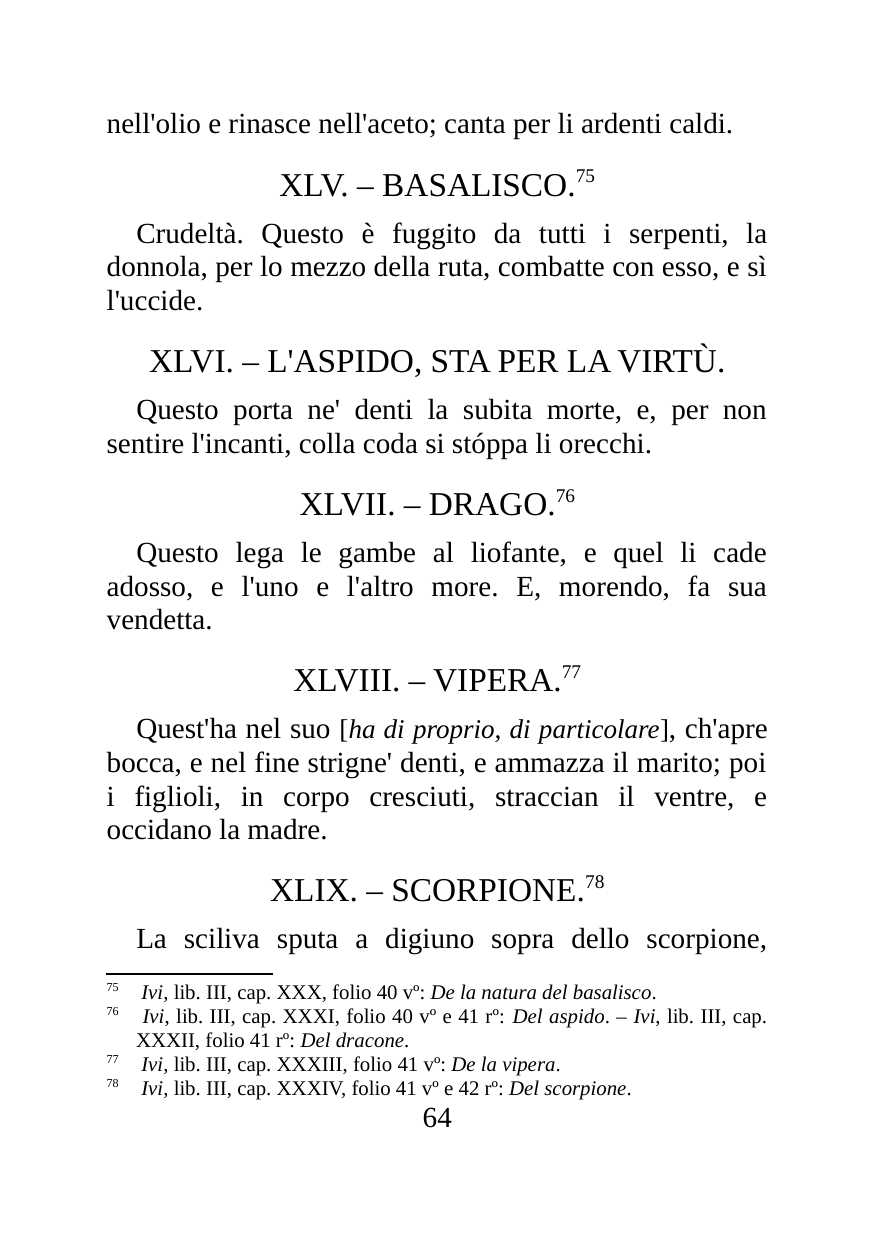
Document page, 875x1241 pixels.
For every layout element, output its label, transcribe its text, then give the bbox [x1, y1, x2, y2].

text Ivi, lib. III, cap. XXX, folio 40 vº: De la natura del basalisco. [106, 980, 768, 1004]
subtitle XLV. ‒ BASALISCO. [106, 165, 768, 203]
text Crudeltà. Questo è fuggito da tutti i serpenti, la donnola, per lo mezzo della ruta, combatte con esso, e sì l'uccide. [106, 216, 768, 316]
subtitle XLIX. ‒ SCORPIONE. [106, 871, 768, 909]
text Questo lega le gambe al liofante, e quel li cade adosso, e l'uno e l'altro more. E, morendo, fa sua vendetta. [106, 535, 768, 636]
subtitle XLVI. ‒ L'ASPIDO, STA PER LA VIRTÙ. [106, 341, 768, 380]
text Ivi, lib. III, cap. XXXIII, folio 41 vº: De la vipera. [106, 1052, 768, 1076]
subtitle XLVIII. ‒ VIPERA. [106, 661, 768, 699]
text Ivi, lib. III, cap. XXXI, folio 40 vº e 41 rº: Del aspido. ‒ Ivi, lib. III, cap. XXXII, folio 41 rº: Del dracone. [106, 1004, 768, 1052]
text La sciliva sputa a digiuno sopra dello scorpione, [106, 922, 768, 955]
subtitle XLVII. ‒ DRAGO. [106, 484, 768, 523]
text Questo porta ne' denti la subita morte, e, per non sentire l'incanti, colla coda si stóppa li orecchi. [106, 392, 768, 459]
text Quest'ha nel suo [ha di proprio, di particolare], ch'apre bocca, e nel fine strigne' denti, e ammazza il marito; poi i figlioli, in corpo cresciuti, straccian il ventre, e occidano la madre. [106, 712, 768, 846]
text nell'olio e rinasce nell'aceto; canta per li ardenti caldi. [106, 106, 768, 140]
text Ivi, lib. III, cap. XXXIV, folio 41 vº e 42 rº: Del scorpione. [106, 1076, 768, 1100]
